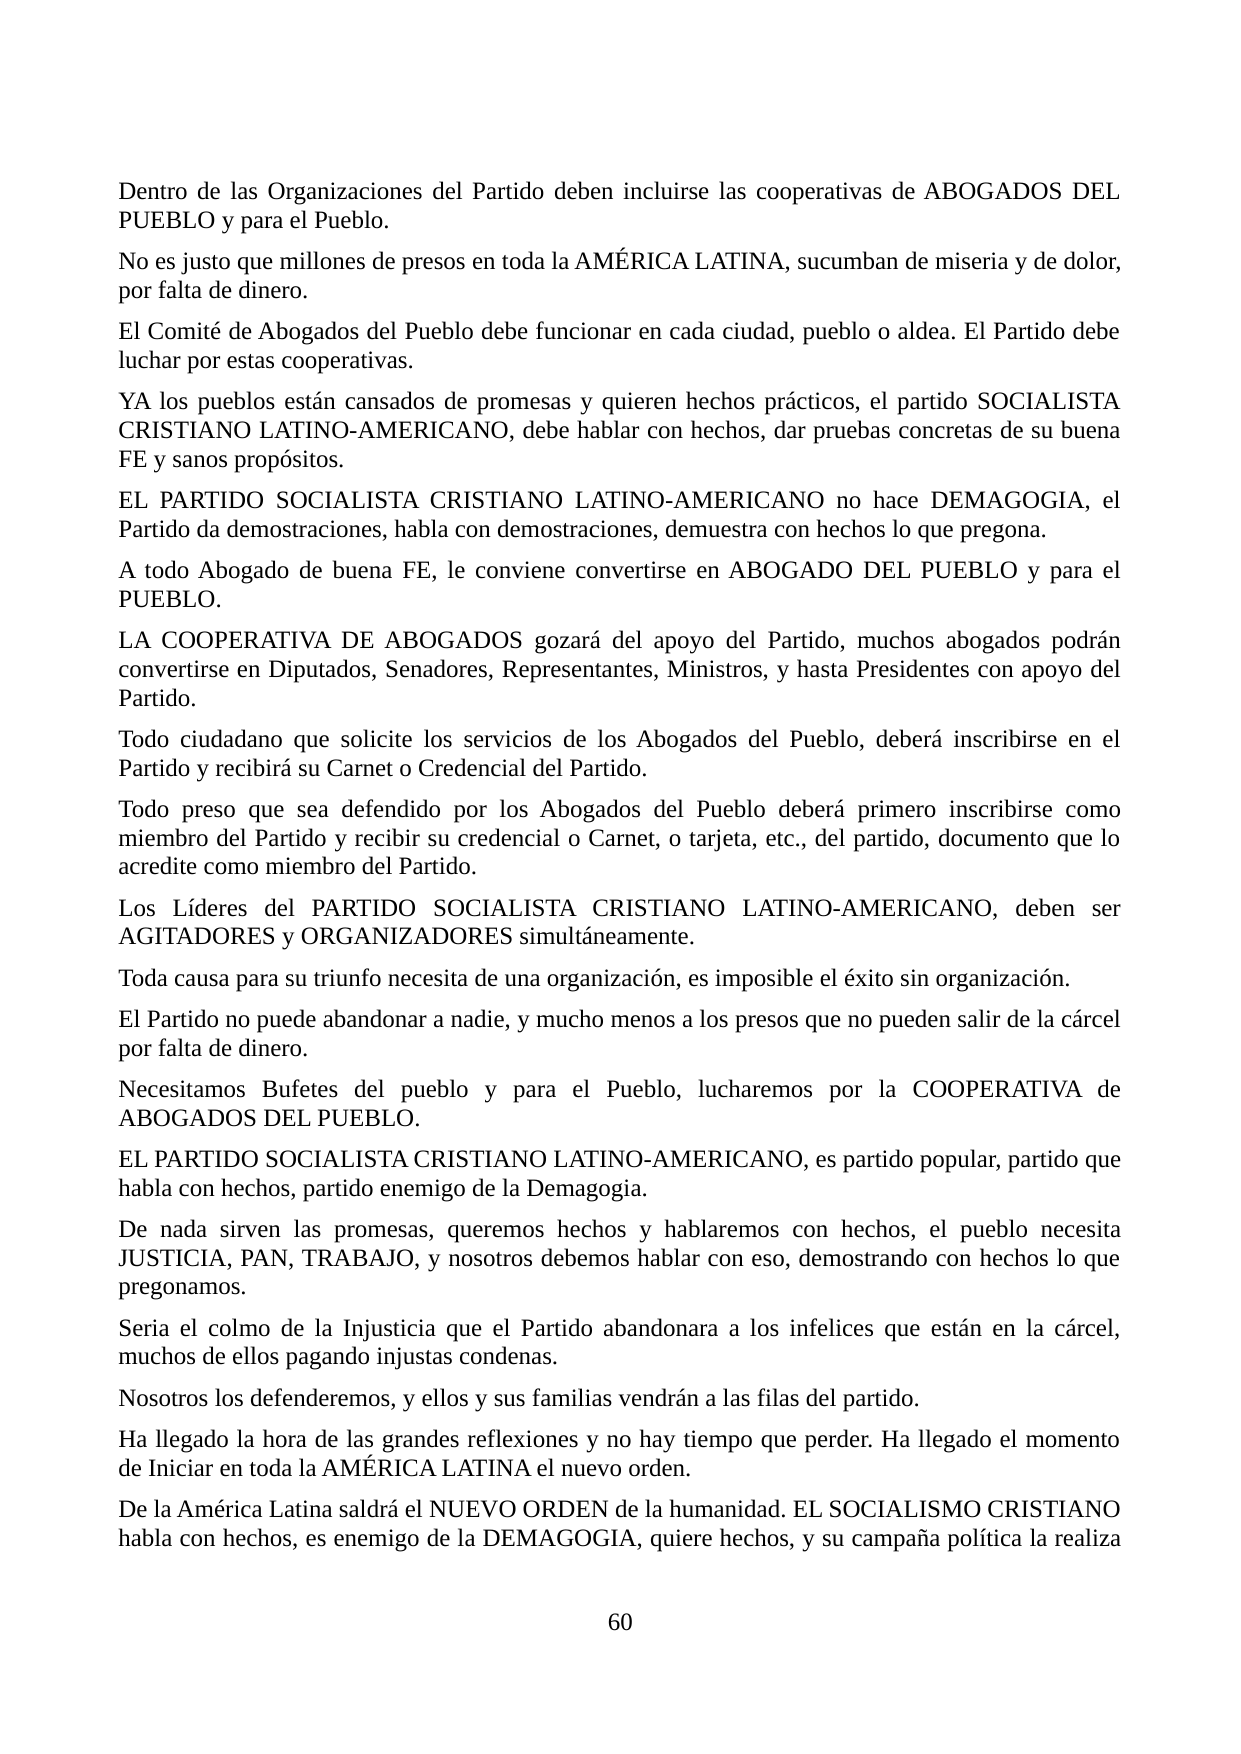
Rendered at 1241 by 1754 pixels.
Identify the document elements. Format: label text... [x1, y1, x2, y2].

text El Partido no puede abandonar a nadie, y mucho menos a los presos que no pueden salir de la cárcel por falta de dinero. [118, 1004, 1122, 1061]
text Ha llegado la hora de las grandes reflexiones y no hay tiempo que perder. Ha llegado el momento de Iniciar en toda la AMÉRICA LATINA el nuevo orden. [118, 1424, 1122, 1481]
text De la América Latina saldrá el NUEVO ORDEN de la humanidad. EL SOCIALISMO CRISTIANO habla con hechos, es enemigo de la DEMAGOGIA, quiere hechos, y su campaña política la realiza [118, 1494, 1122, 1551]
text LA COOPERATIVA DE ABOGADOS gozará del apoyo del Partido, muchos abogados podrán convertirse en Diputados, Senadores, Representantes, Ministros, y hasta Presidentes con apoyo del Partido. [118, 625, 1122, 711]
text De nada sirven las promesas, queremos hechos y hablaremos con hechos, el pueblo necesita JUSTICIA, PAN, TRABAJO, y nosotros debemos hablar con eso, demostrando con hechos lo que pregonamos. [118, 1214, 1122, 1300]
text EL PARTIDO SOCIALISTA CRISTIANO LATINO-AMERICANO, es partido popular, partido que habla con hechos, partido enemigo de la Demagogia. [118, 1144, 1122, 1201]
text Todo preso que sea defendido por los Abogados del Pueblo deberá primero inscribirse como miembro del Partido y recibir su credencial o Carnet, o tarjeta, etc., del partido, documento que lo acredite como miembro del Partido. [118, 794, 1122, 880]
text El Comité de Abogados del Pueblo debe funcionar en cada ciudad, pueblo o aldea. El Partido debe luchar por estas cooperativas. [118, 316, 1122, 374]
text EL PARTIDO SOCIALISTA CRISTIANO LATINO-AMERICANO no hace DEMAGOGIA, el Partido da demostraciones, habla con demostraciones, demuestra con hechos lo que pregona. [118, 485, 1122, 543]
text Los Líderes del PARTIDO SOCIALISTA CRISTIANO LATINO-AMERICANO, deben ser AGITADORES y ORGANIZADORES simultáneamente. [118, 893, 1122, 950]
text A todo Abogado de buena FE, le conviene convertirse en ABOGADO DEL PUEBLO y para el PUEBLO. [118, 555, 1122, 613]
text No es justo que millones de presos en toda la AMÉRICA LATINA, sucumban de miseria y de dolor, por falta de dinero. [118, 246, 1122, 304]
text Necesitamos Bufetes del pueblo y para el Pueblo, lucharemos por la COOPERATIVA de ABOGADOS DEL PUEBLO. [118, 1074, 1122, 1131]
text Todo ciudadano que solicite los servicios de los Abogados del Pueblo, deberá inscribirse en el Partido y recibirá su Carnet o Credencial del Partido. [118, 724, 1122, 781]
text Nosotros los defenderemos, y ellos y sus familias vendrán a las filas del partido. [118, 1383, 1122, 1411]
text Seria el colmo de la Injusticia que el Partido abandonara a los infelices que están en la cárcel, muchos de ellos pagando injustas condenas. [118, 1313, 1122, 1370]
text Toda causa para su triunfo necesita de una organización, es imposible el éxito sin organización. [118, 963, 1122, 991]
text Dentro de las Organizaciones del Partido deben incluirse las cooperativas de ABOGADOS DEL PUEBLO y para el Pueblo. [118, 176, 1122, 234]
text YA los pueblos están cansados de promesas y quieren hechos prácticos, el partido SOCIALISTA CRISTIANO LATINO-AMERICANO, debe hablar con hechos, dar pruebas concretas de su buena FE y sanos propósitos. [118, 386, 1122, 473]
